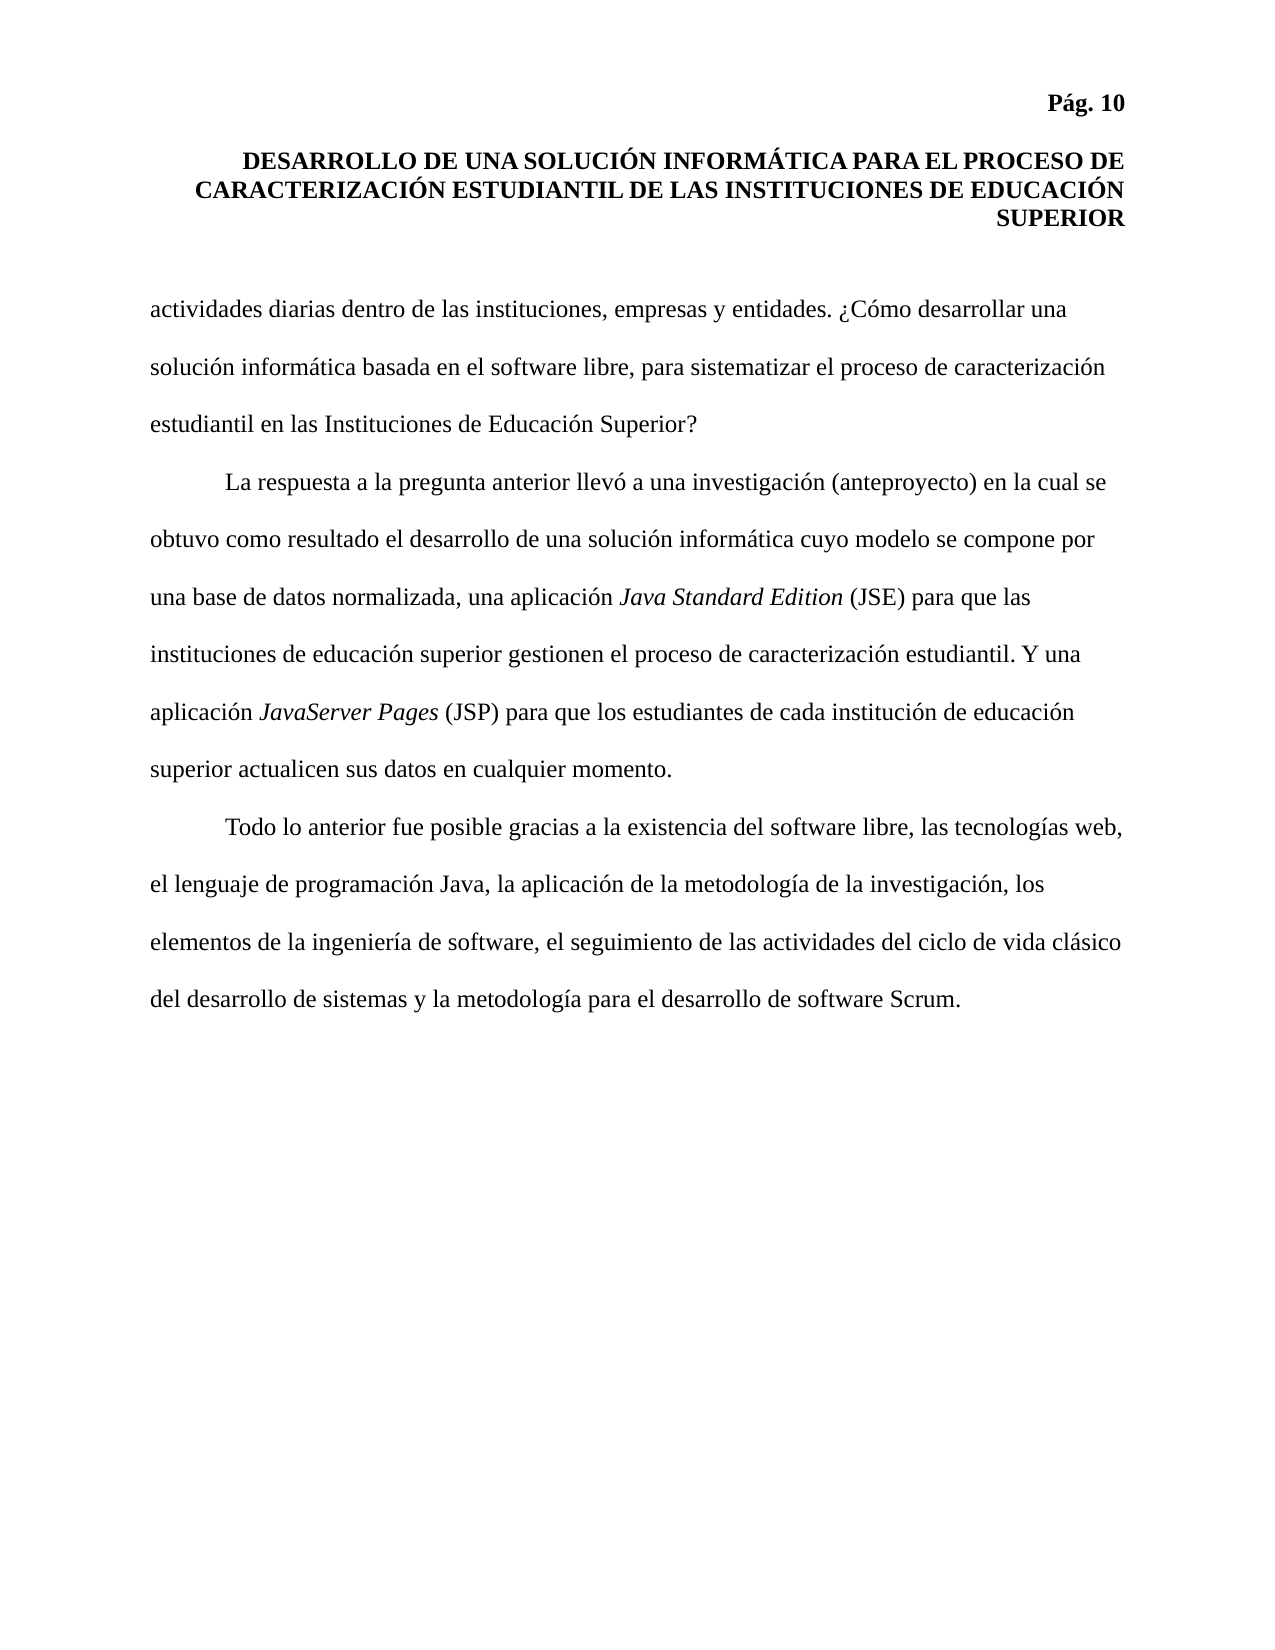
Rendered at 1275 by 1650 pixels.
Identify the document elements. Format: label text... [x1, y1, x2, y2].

text Todo lo anterior fue posible gracias a la existencia del software libre, las tecnologías web, el lenguaje de programación Java, la aplicación de la metodología de la investigación, los elementos de la ingeniería de software, el seguimiento de las actividades del ciclo de vida clásico del desarrollo de sistemas y la metodología para el desarrollo de software Scrum. [150, 812, 1125, 1013]
text actividades diarias dentro de las instituciones, empresas y entidades. ¿Cómo desarrollar una solución informática basada en el software libre, para sistematizar el proceso de caracterización estudiantil en las Instituciones de Educación Superior? [150, 294, 1125, 438]
text La respuesta a la pregunta anterior llevó a una investigación (anteproyecto) en la cual se obtuvo como resultado el desarrollo de una solución informática cuyo modelo se compone por una base de datos normalizada, una aplicación Java Standard Edition (JSE) para que las instituciones de educación superior gestionen el proceso de caracterización estudiantil. Y una aplicación JavaServer Pages (JSP) para que los estudiantes de cada institución de educación superior actualicen sus datos en cualquier momento. [150, 467, 1125, 783]
